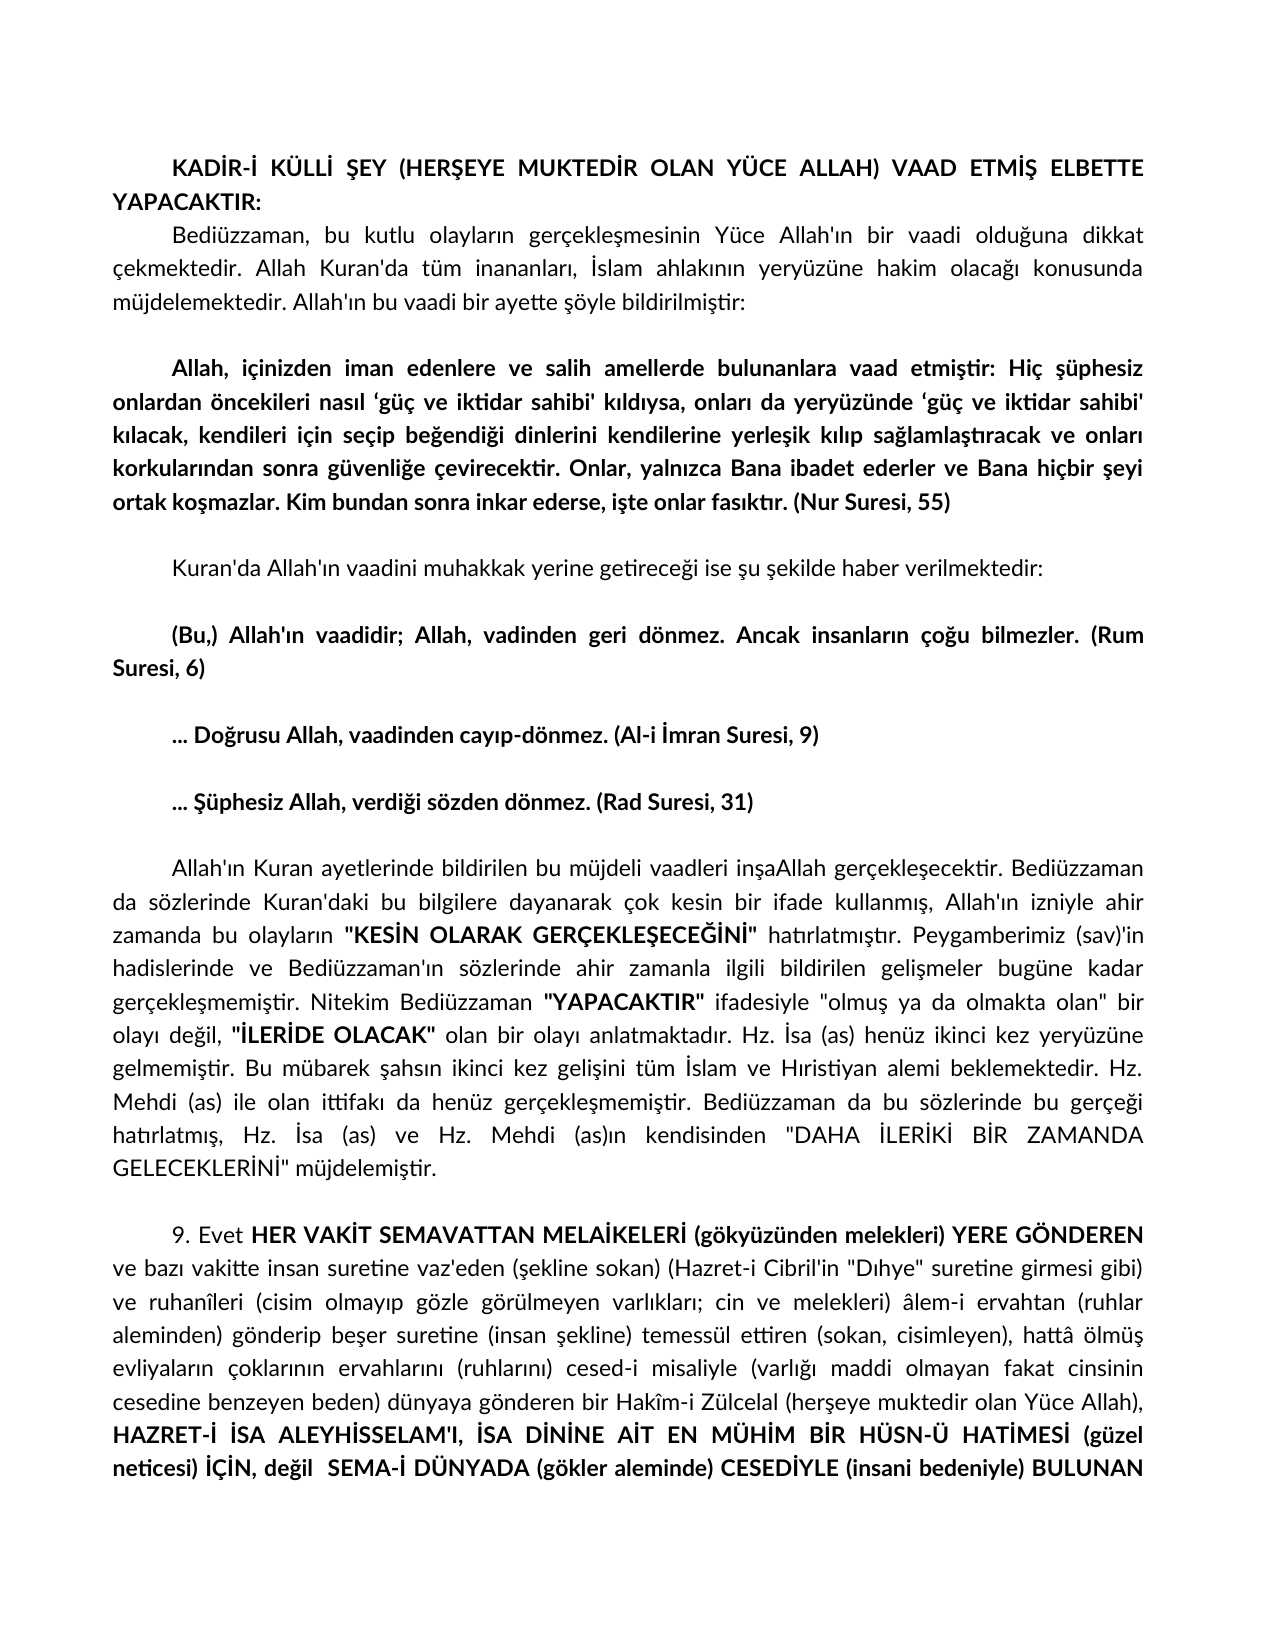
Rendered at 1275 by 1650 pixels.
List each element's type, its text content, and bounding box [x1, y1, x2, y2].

text ... Şüphesiz Allah, verdiği sözden dönmez. (Rad Suresi, 31) [112, 783, 1145, 817]
text Allah, içinizden iman edenlere ve salih amellerde bulunanlara vaad etmiştir: Hiç şüphesiz onlardan öncekileri nasıl ‘güç ve iktidar sahibi' kıldıysa, onları da yeryüzünde ‘güç ve iktidar sahibi' kılacak, kendileri için seçip beğendiği dinlerini kendilerine yerleşik kılıp sağlamlaştıracak ve onları korkularından sonra güvenliğe çevirecektir. Onlar, yalnızca Bana ibadet ederler ve Bana hiçbir şeyi ortak koşmazlar. Kim bundan sonra inkar ederse, işte onlar fasıktır. (Nur Suresi, 55) [112, 350, 1145, 517]
text Kuran'da Allah'ın vaadini muhakkak yerine getireceği ise şu şekilde haber verilmektedir: [112, 550, 1145, 583]
text (Bu,) Allah'ın vaadidir; Allah, vadinden geri dönmez. Ancak insanların çoğu bilmezler. (Rum Suresi, 6) [112, 617, 1145, 683]
text ... Doğrusu Allah, vaadinden cayıp-dönmez. (Al-i İmran Suresi, 9) [112, 717, 1145, 750]
text Allah'ın Kuran ayetlerinde bildirilen bu müjdeli vaadleri inşaAllah gerçekleşecektir. Bediüzzaman da sözlerinde Kuran'daki bu bilgilere dayanarak çok kesin bir ifade kullanmış, Allah'ın izniyle ahir zamanda bu olayların "KESİN OLARAK GERÇEKLEŞECEĞİNİ" hatırlatmıştır. Peygamberimiz (sav)'in hadislerinde ve Bediüzzaman'ın sözlerinde ahir zamanla ilgili bildirilen gelişmeler bugüne kadar gerçekleşmemiştir. Nitekim Bediüzzaman "YAPACAKTIR" ifadesiyle "olmuş ya da olmakta olan" bir olayı değil, "İLERİDE OLACAK" olan bir olayı anlatmaktadır. Hz. İsa (as) henüz ikinci kez yeryüzüne gelmemiştir. Bu mübarek şahsın ikinci kez gelişini tüm İslam ve Hıristiyan alemi beklemektedir. Hz. Mehdi (as) ile olan ittifakı da henüz gerçekleşmemiştir. Bediüzzaman da bu sözlerinde bu gerçeği hatırlatmış, Hz. İsa (as) ve Hz. Mehdi (as)ın kendisinden "DAHA İLERİKİ BİR ZAMANDA GELECEKLERİNİ" müjdelemiştir. [112, 850, 1145, 1183]
text Bediüzzaman, bu kutlu olayların gerçekleşmesinin Yüce Allah'ın bir vaadi olduğuna dikkat çekmektedir. Allah Kuran'da tüm inananları, İslam ahlakının yeryüzüne hakim olacağı konusunda müjdelemektedir. Allah'ın bu vaadi bir ayette şöyle bildirilmiştir: [112, 217, 1145, 317]
text KADİR-İ KÜLLİ ŞEY (HERŞEYE MUKTEDİR OLAN YÜCE ALLAH) VAAD ETMİŞ ELBETTE YAPACAKTIR: [112, 150, 1145, 217]
text 9. Evet HER VAKİT SEMAVATTAN MELAİKELERİ (gökyüzünden melekleri) YERE GÖNDEREN ve bazı vakitte insan suretine vaz'eden (şekline sokan) (Hazret-i Cibril'in "Dıhye" suretine girmesi gibi) ve ruhanîleri (cisim olmayıp gözle görülmeyen varlıkları; cin ve melekleri) âlem-i ervahtan (ruhlar aleminden) gönderip beşer suretine (insan şekline) temessül ettiren (sokan, cisimleyen), hattâ ölmüş evliyaların çoklarının ervahlarını (ruhlarını) cesed-i misaliyle (varlığı maddi olmayan fakat cinsinin cesedine benzeyen beden) dünyaya gönderen bir Hakîm-i Zülcelal (herşeye muktedir olan Yüce Allah), HAZRET-İ İSA ALEYHİSSELAM'I, İSA DİNİNE AİT EN MÜHİM BİR HÜSN-Ü HATİMESİ (güzel neticesi) İÇİN, değil SEMA-İ DÜNYADA (gökler aleminde) CESEDİYLE (insani bedeniyle) BULUNAN [112, 1217, 1145, 1483]
